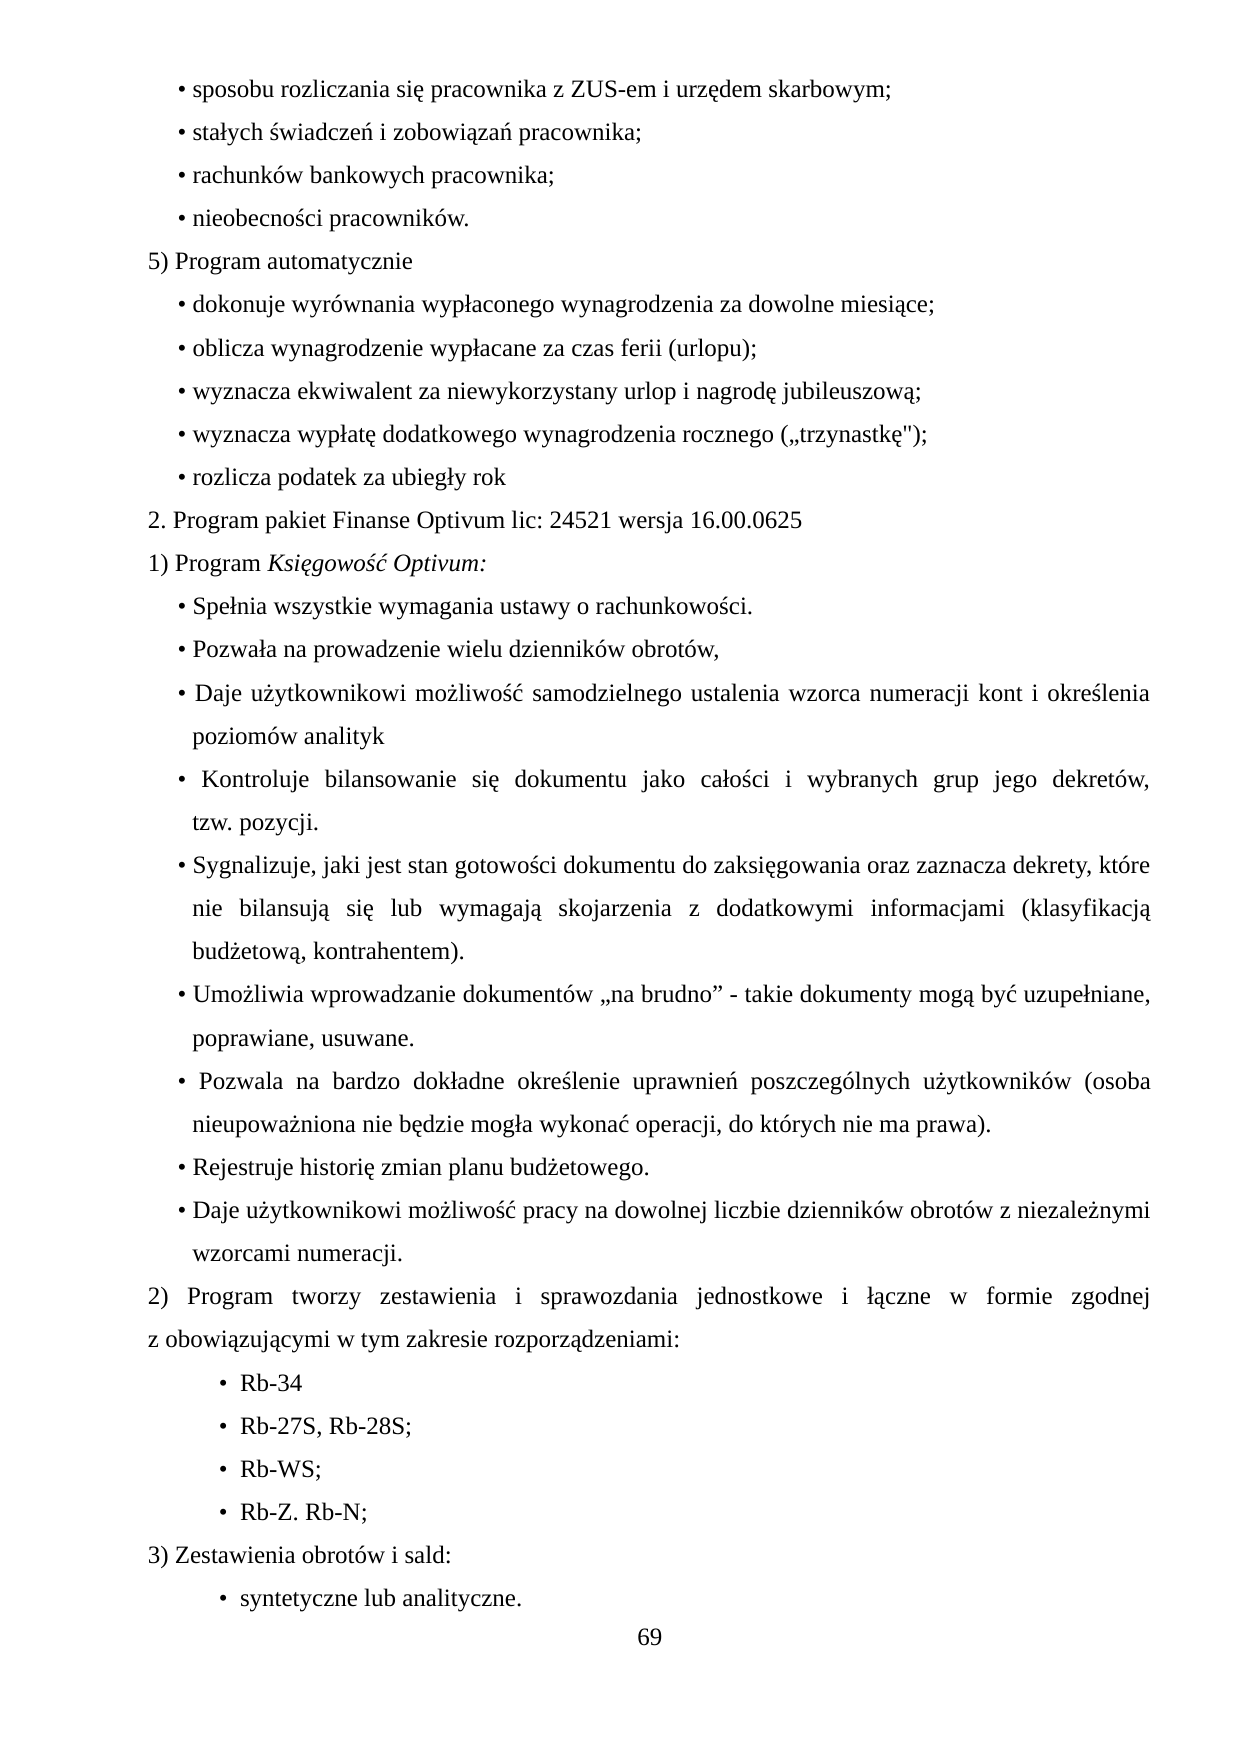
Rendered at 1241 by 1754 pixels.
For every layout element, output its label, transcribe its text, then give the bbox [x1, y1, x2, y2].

text • Rb-27S, Rb-28S; [218, 1411, 1151, 1439]
text • Umożliwia wprowadzanie dokumentów „na brudno” - takie dokumenty mogą być uzupełniane, poprawiane, usuwane. [177, 979, 1151, 1051]
text • Kontroluje bilansowanie się dokumentu jako całości i wybranych grup jego dekretów, tzw. pozycji. [177, 764, 1151, 836]
text • Rb-WS; [218, 1454, 1151, 1483]
text • Rejestruje historię zmian planu budżetowego. [177, 1152, 1151, 1181]
text 1) Program Księgowość Optivum: [148, 548, 1151, 577]
text 2) Program tworzy zestawienia i sprawozdania jednostkowe i łączne w formie zgodnej z obowiązującymi w tym zakresie rozporządzeniami: [148, 1281, 1151, 1353]
text • Pozwala na bardzo dokładne określenie uprawnień poszczególnych użytkowników (osoba nieupoważniona nie będzie mogła wykonać operacji, do których nie ma prawa). [177, 1066, 1151, 1138]
text • oblicza wynagrodzenie wypłacane za czas ferii (urlopu); [177, 333, 1151, 361]
text • rozlicza podatek za ubiegły rok [177, 462, 1151, 491]
text • wyznacza ekwiwalent za niewykorzystany urlop i nagrodę jubileuszową; [177, 376, 1151, 404]
text 3) Zestawienia obrotów i sald: [148, 1540, 1151, 1569]
text • rachunków bankowych pracownika; [177, 160, 1151, 189]
text • nieobecności pracowników. [177, 203, 1151, 232]
text • wyznacza wypłatę dodatkowego wynagrodzenia rocznego („trzynastkę"); [177, 419, 1151, 448]
text • Rb-Z. Rb-N; [218, 1497, 1151, 1526]
text • stałych świadczeń i zobowiązań pracownika; [177, 117, 1151, 146]
text • Rb-34 [218, 1368, 1151, 1396]
text • sposobu rozliczania się pracownika z ZUS-em i urzędem skarbowym; [177, 74, 1151, 103]
text • dokonuje wyrównania wypłaconego wynagrodzenia za dowolne miesiące; [177, 289, 1151, 318]
text • Pozwała na prowadzenie wielu dzienników obrotów, [177, 634, 1151, 663]
text • Sygnalizuje, jaki jest stan gotowości dokumentu do zaksięgowania oraz zaznacza dekrety, które nie bilansują się lub wymagają skojarzenia z dodatkowymi informacjami (klasyfikacją budżetową, kontrahentem). [177, 850, 1151, 965]
text • syntetyczne lub analityczne. [218, 1583, 1151, 1612]
text 5) Program automatycznie [148, 246, 1151, 275]
text • Daje użytkownikowi możliwość pracy na dowolnej liczbie dzienników obrotów z niezależnymi wzorcami numeracji. [177, 1195, 1151, 1267]
text • Daje użytkownikowi możliwość samodzielnego ustalenia wzorca numeracji kont i określenia poziomów analityk [177, 678, 1151, 749]
text 2. Program pakiet Finanse Optivum lic: 24521 wersja 16.00.0625 [148, 505, 1151, 534]
text • Spełnia wszystkie wymagania ustawy o rachunkowości. [177, 591, 1151, 620]
